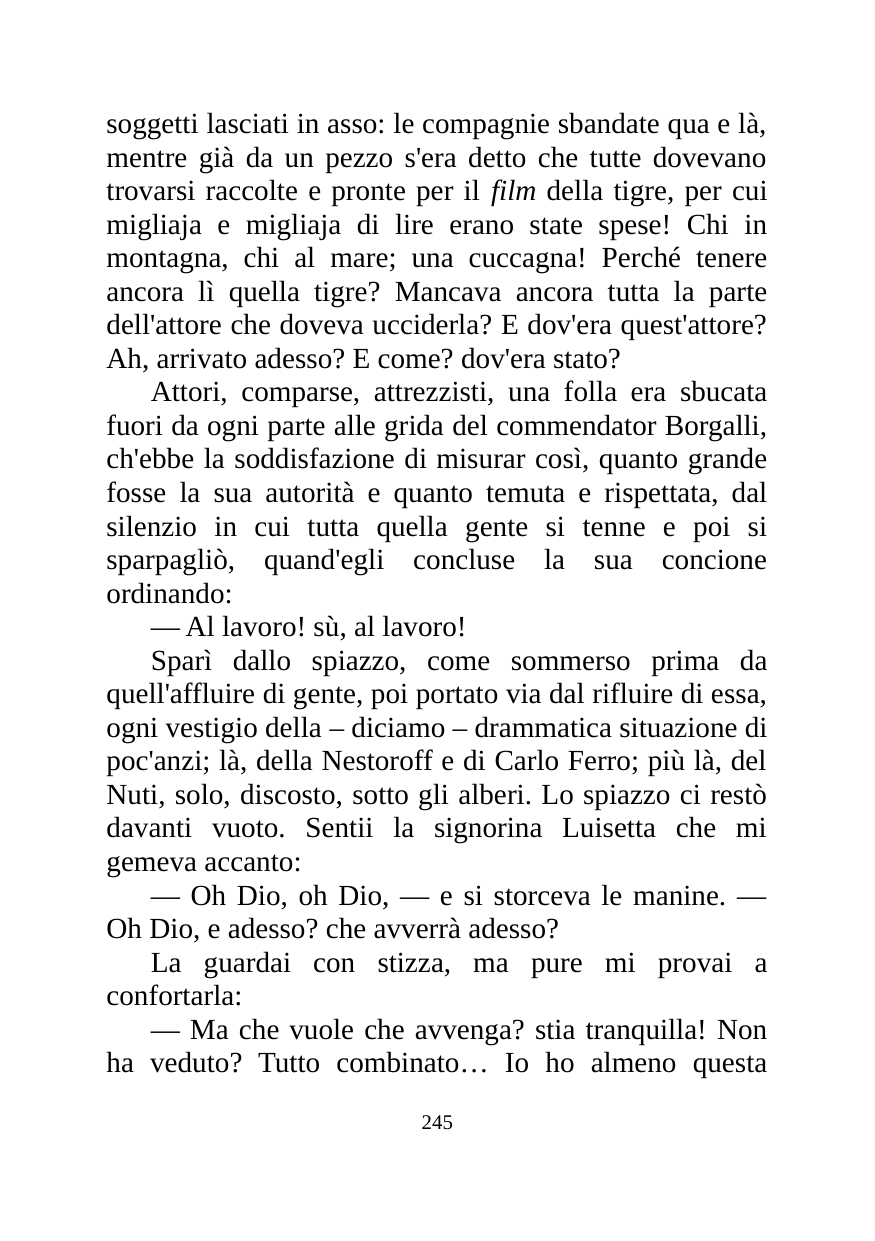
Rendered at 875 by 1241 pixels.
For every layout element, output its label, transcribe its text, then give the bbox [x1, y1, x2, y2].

text Sparì dallo spiazzo, come sommerso prima da quell'affluire di gente, poi portato via dal rifluire di essa, ogni vestigio della – diciamo – drammatica situazione di poc'anzi; là, della Nestoroff e di Carlo Ferro; più là, del Nuti, solo, discosto, sotto gli alberi. Lo spiazzo ci restò davanti vuoto. Sentii la signorina Luisetta che mi gemeva accanto: [106, 643, 768, 878]
text — Al lavoro! sù, al lavoro! [106, 609, 768, 643]
text soggetti lasciati in asso: le compagnie sbandate qua e là, mentre già da un pezzo s'era detto che tutte dovevano trovarsi raccolte e pronte per il film della tigre, per cui migliaja e migliaja di lire erano state spese! Chi in montagna, chi al mare; una cuccagna! Perché tenere ancora lì quella tigre? Mancava ancora tutta la parte dell'attore che doveva ucciderla? E dov'era quest'attore? Ah, arrivato adesso? E come? dov'era stato? [106, 106, 768, 374]
text La guardai con stizza, ma pure mi provai a confortarla: [106, 945, 768, 1012]
text — Ma che vuole che avvenga? stia tranquilla! Non ha veduto? Tutto combinato… Io ho almeno questa [106, 1012, 768, 1079]
text — Oh Dio, oh Dio, — e si storceva le manine. — Oh Dio, e adesso? che avverrà adesso? [106, 878, 768, 945]
text Attori, comparse, attrezzisti, una folla era sbucata fuori da ogni parte alle grida del commendator Borgalli, ch'ebbe la soddisfazione di misurar così, quanto grande fosse la sua autorità e quanto temuta e rispettata, dal silenzio in cui tutta quella gente si tenne e poi si sparpagliò, quand'egli concluse la sua concione ordinando: [106, 374, 768, 609]
